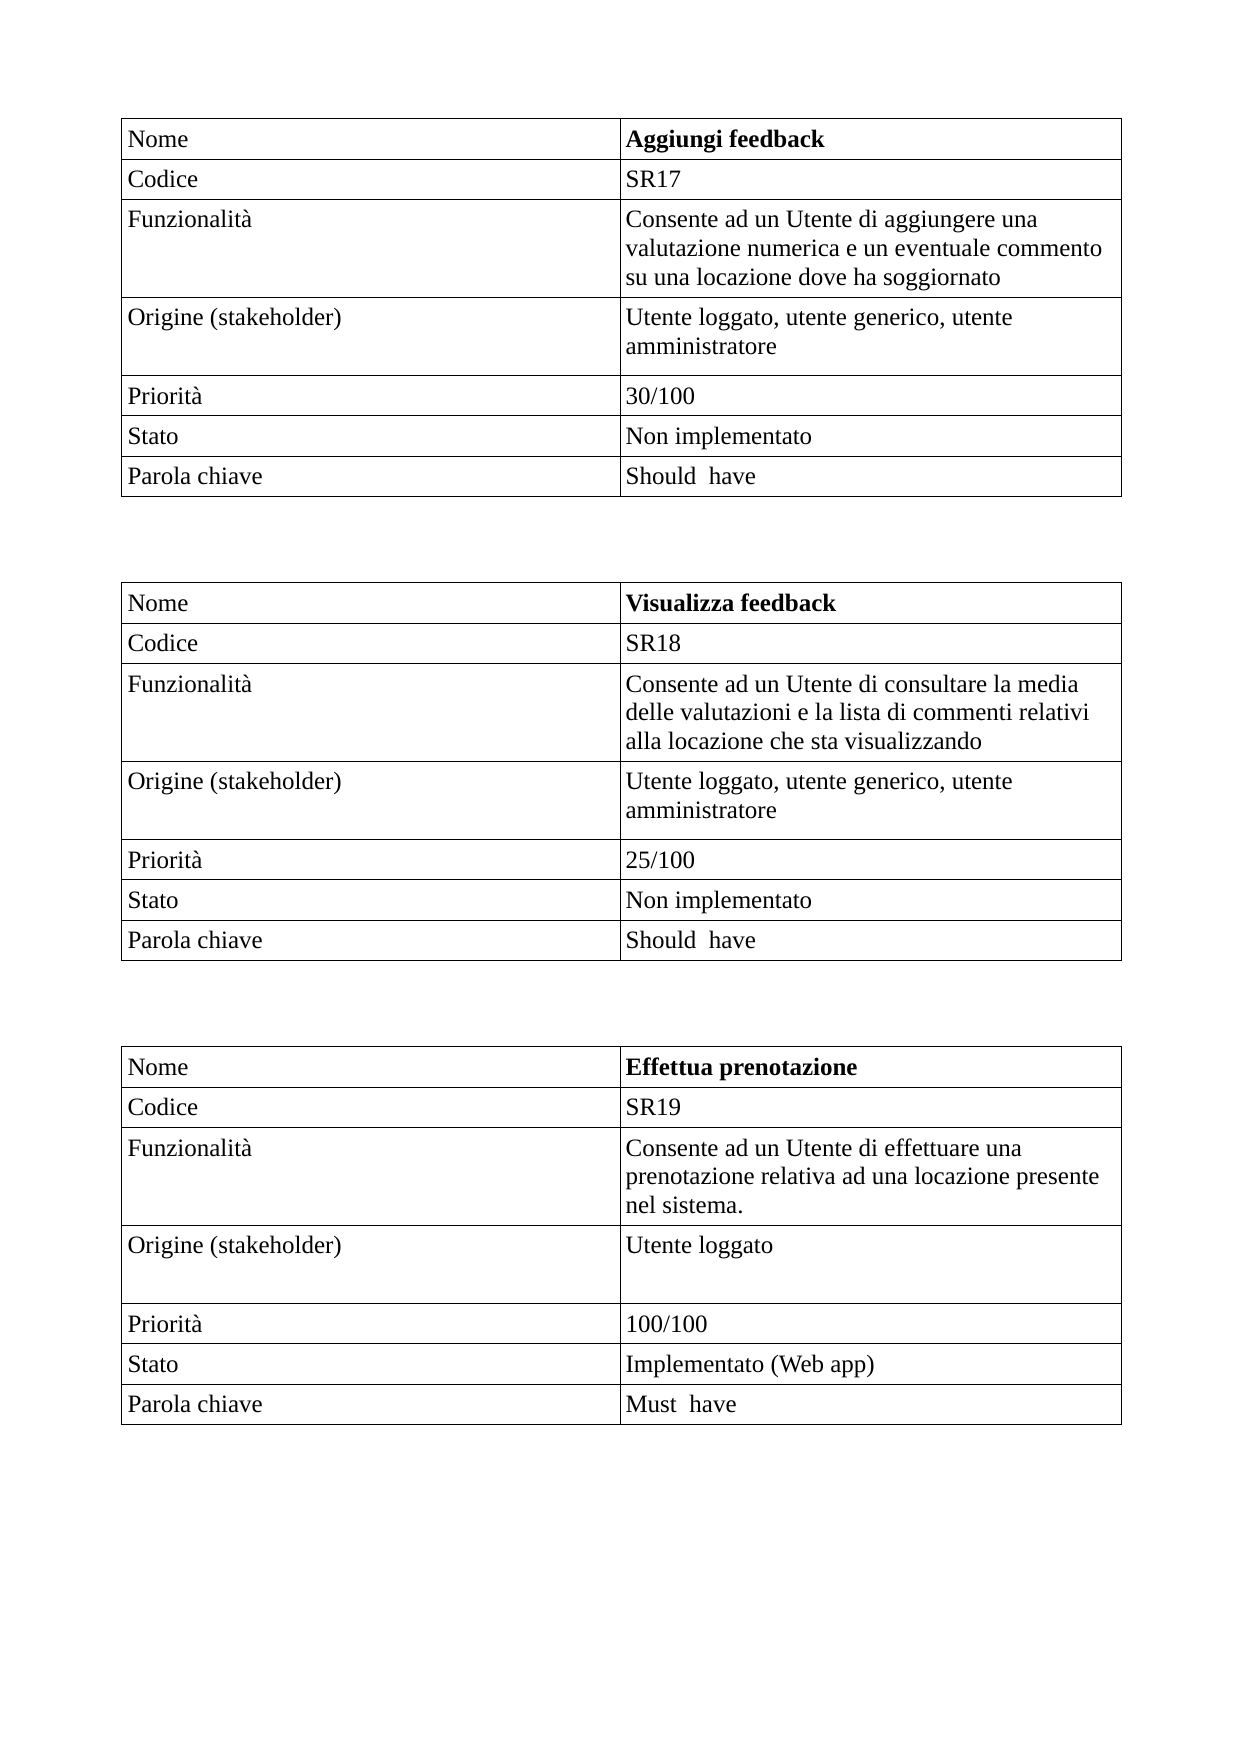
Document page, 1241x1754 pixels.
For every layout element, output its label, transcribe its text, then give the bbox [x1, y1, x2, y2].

table_cell Origine (stakeholder) [122, 1226, 620, 1303]
table_cell 25/100 [621, 840, 1121, 879]
table_cell SR18 [621, 624, 1121, 663]
table_cell Stato [122, 416, 620, 456]
table_header Visualizza feedback [621, 583, 1121, 622]
table_cell Consente ad un Utente di consultare la media delle valutazioni e la lista di commenti relativi alla locazione che sta visualizzando [621, 664, 1121, 761]
table_cell 30/100 [621, 376, 1121, 415]
table_cell Must have [621, 1385, 1121, 1424]
table_cell Should have [621, 457, 1121, 496]
table_cell Funzionalità [122, 200, 620, 297]
table_cell Codice [122, 624, 620, 663]
table_header Nome [122, 1047, 620, 1087]
table_cell Priorità [122, 840, 620, 879]
table_cell Parola chiave [122, 1385, 620, 1424]
table_cell Funzionalità [122, 664, 620, 761]
table_cell Codice [122, 160, 620, 199]
table_cell SR19 [621, 1088, 1121, 1127]
table_cell Consente ad un Utente di aggiungere una valutazione numerica e un eventuale commento su una locazione dove ha soggiornato [621, 200, 1121, 297]
table_header Aggiungi feedback [621, 119, 1121, 158]
table_cell Codice [122, 1088, 620, 1127]
table_cell Parola chiave [122, 921, 620, 960]
table_cell Stato [122, 880, 620, 919]
table_header Nome [122, 583, 620, 622]
table_cell Stato [122, 1344, 620, 1384]
table_header Nome [122, 119, 620, 158]
table_cell Utente loggato, utente generico, utente amministratore [621, 298, 1121, 375]
table_cell Non implementato [621, 416, 1121, 456]
table_cell Should have [621, 921, 1121, 960]
table_cell Implementato (Web app) [621, 1344, 1121, 1384]
table_cell Priorità [122, 376, 620, 415]
table_cell SR17 [621, 160, 1121, 199]
table_cell Funzionalità [122, 1128, 620, 1225]
table_cell Origine (stakeholder) [122, 762, 620, 839]
table_cell Non implementato [621, 880, 1121, 919]
table_header Effettua prenotazione [621, 1047, 1121, 1087]
table_cell Parola chiave [122, 457, 620, 496]
table_cell Consente ad un Utente di effettuare una prenotazione relativa ad una locazione presente nel sistema. [621, 1128, 1121, 1225]
table_cell Utente loggato [621, 1226, 1121, 1303]
table_cell Utente loggato, utente generico, utente amministratore [621, 762, 1121, 839]
table_cell Origine (stakeholder) [122, 298, 620, 375]
table_cell Priorità [122, 1304, 620, 1343]
table_cell 100/100 [621, 1304, 1121, 1343]
